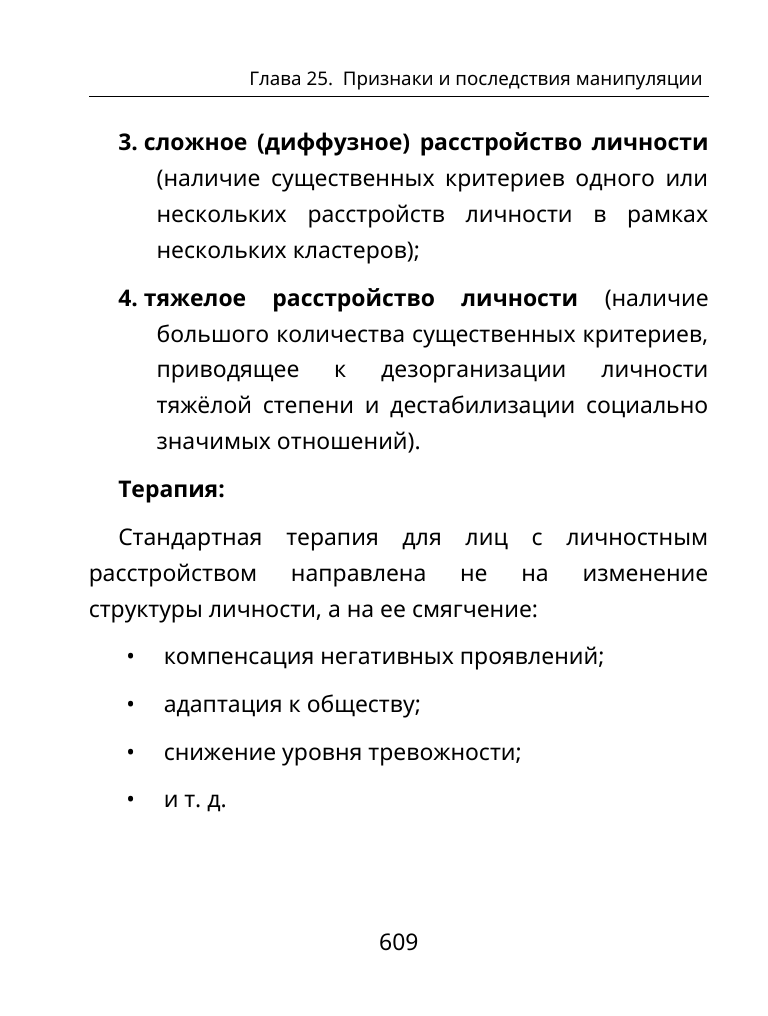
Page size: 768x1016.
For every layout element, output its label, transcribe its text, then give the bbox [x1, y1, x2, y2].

text Терапия: [88, 473, 709, 504]
list тяжелое расстройство личности (наличие большого количества существенных критериев, приводящее к дезорганизации личности тяжёлой степени и дестабилизации социально значимых отношений). [118, 282, 709, 457]
list снижение уровня тревожности; [126, 736, 709, 767]
list адаптация к обществу; [126, 688, 709, 719]
list компенсация негативных проявлений; [126, 640, 709, 672]
list сложное (диффузное) расстройство личности (наличие существенных критериев одного или нескольких расстройств личности в рамках нескольких кластеров); [118, 126, 709, 265]
text Стандартная терапия для лиц с личностным расстройством направлена не на изменение структуры личности, а на ее смягчение: [88, 521, 709, 624]
list и т. д. [126, 783, 709, 815]
